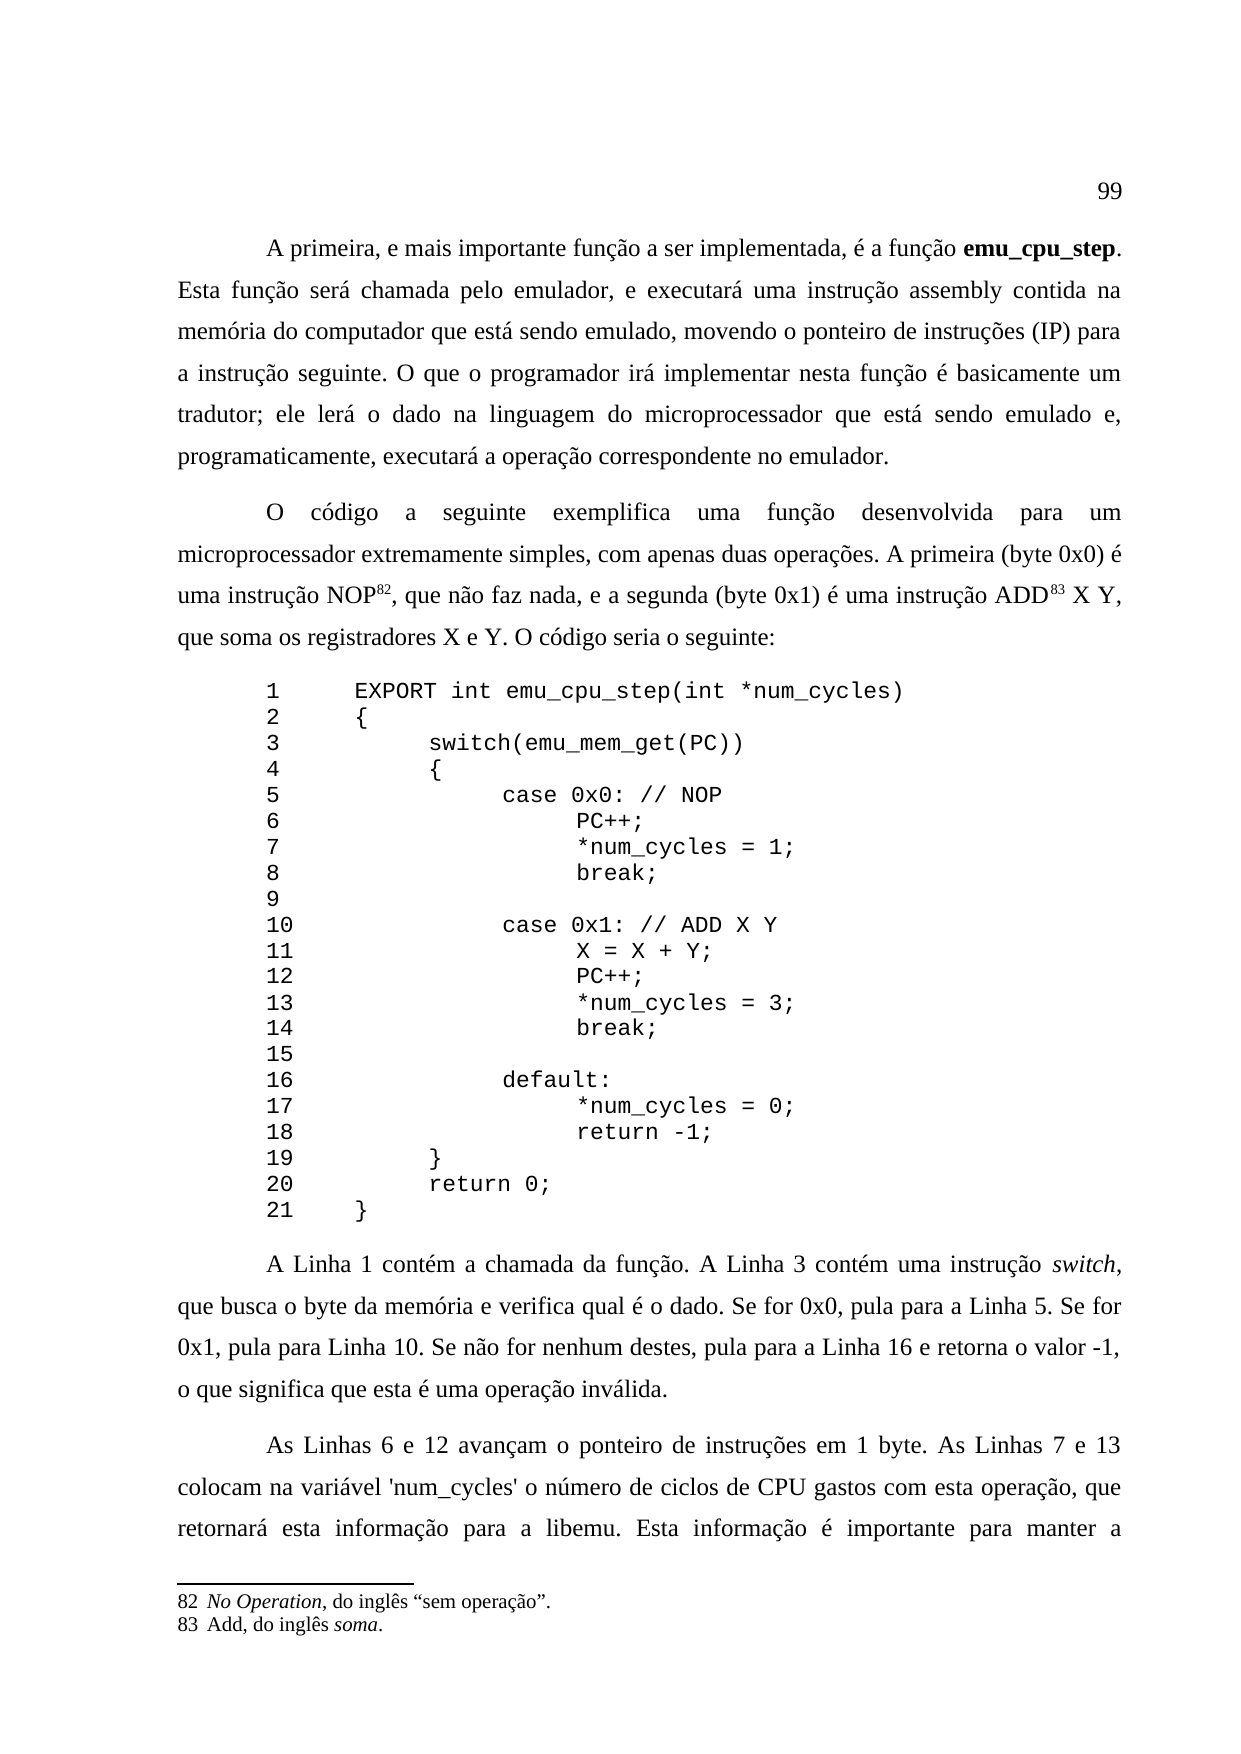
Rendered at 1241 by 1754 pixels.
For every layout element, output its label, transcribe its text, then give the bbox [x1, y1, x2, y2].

list } [266, 1146, 1122, 1172]
list EXPORT int emu_cpu_step(int *num_cycles) [266, 679, 1122, 706]
list *num_cycles = 3; [266, 991, 1122, 1017]
list X = X + Y; [266, 939, 1122, 965]
list default: [266, 1069, 1122, 1094]
text Add, do inglês soma. [177, 1613, 1122, 1636]
list { [266, 757, 1122, 783]
list case 0x0: // NOP [266, 783, 1122, 809]
text No Operation, do inglês “sem operação”. [177, 1589, 1122, 1613]
text A Linha 1 contém a chamada da função. A Linha 3 contém uma instrução switch, que busca o byte da memória e verifica qual é o dado. Se for 0x0, pula para a Linha 5. Se for 0x1, pula para Linha 10. Se não for nenhum destes, pula para a Linha 16 e retorna o valor -1, o que significa que esta é uma operação inválida. [177, 1250, 1122, 1403]
text A primeira, e mais importante função a ser implementada, é a função emu_cpu_step. Esta função será chamada pelo emulador, e executará uma instrução assembly contida na memória do computador que está sendo emulado, movendo o ponteiro de instruções (IP) para a instrução seguinte. O que o programador irá implementar nesta função é basicamente um tradutor; ele lerá o dado na linguagem do microprocessador que está sendo emulado e, programaticamente, executará a operação correspondente no emulador. [177, 234, 1122, 470]
text As Linhas 6 e 12 avançam o ponteiro de instruções em 1 byte. As Linhas 7 e 13 colocam na variável 'num_cycles' o número de ciclos de CPU gastos com esta operação, que retornará esta informação para a libemu. Esta informação é importante para manter a [177, 1431, 1122, 1542]
list { [266, 706, 1122, 731]
list case 0x1: // ADD X Y [266, 913, 1122, 939]
list *num_cycles = 1; [266, 835, 1122, 861]
list PC++; [266, 965, 1122, 991]
list PC++; [266, 809, 1122, 835]
list switch(emu_mem_get(PC)) [266, 731, 1122, 757]
list } [266, 1198, 1122, 1224]
list return 0; [266, 1172, 1122, 1198]
list break; [266, 861, 1122, 887]
list break; [266, 1017, 1122, 1043]
list *num_cycles = 0; [266, 1094, 1122, 1121]
text O código a seguinte exemplifica uma função desenvolvida para um microprocessador extremamente simples, com apenas duas operações. A primeira (byte 0x0) é uma instrução NOP, que não faz nada, e a segunda (byte 0x1) é uma instrução ADD X Y, que soma os registradores X e Y. O código seria o seguinte: [177, 498, 1122, 651]
list return -1; [266, 1121, 1122, 1146]
